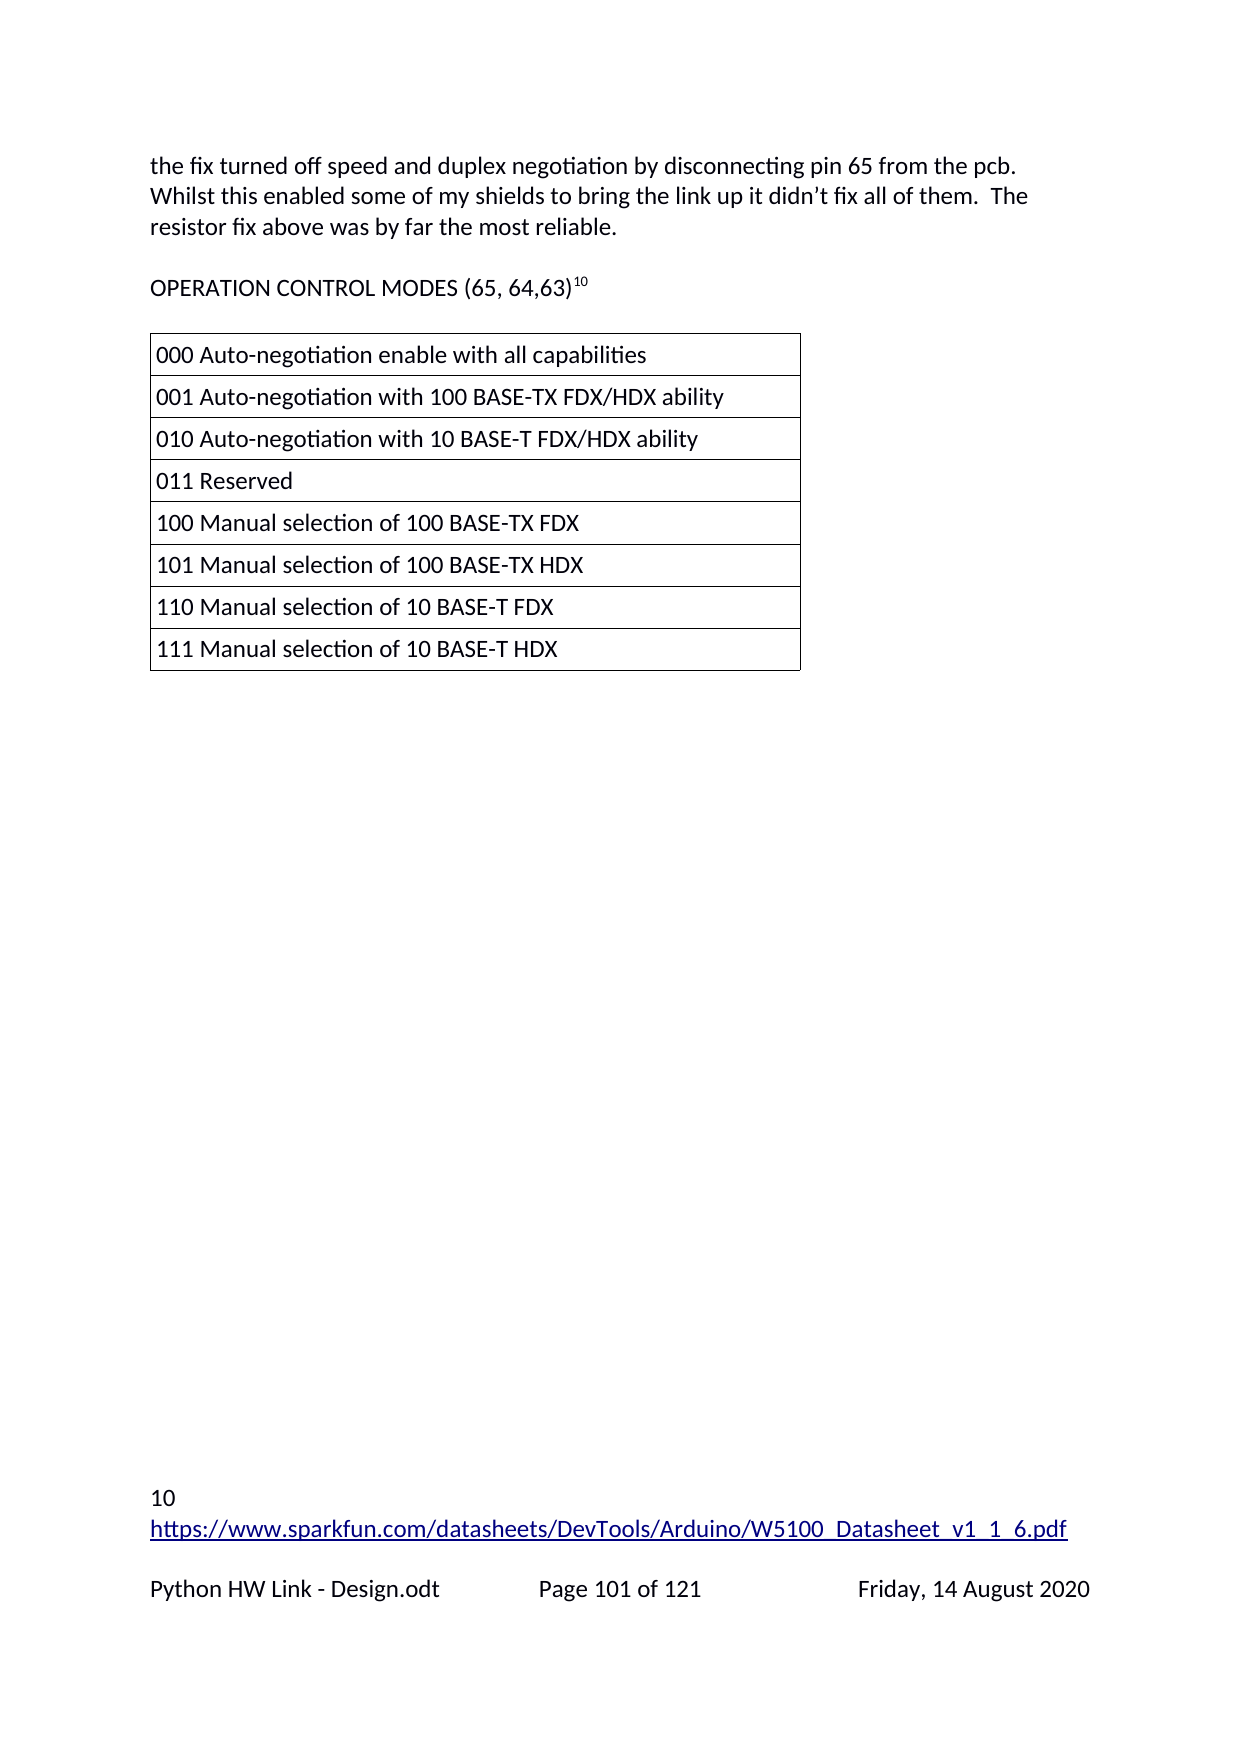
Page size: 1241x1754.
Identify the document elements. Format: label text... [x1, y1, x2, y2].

table_cell 101 Manual selection of 100 BASE-TX HDX [151, 545, 800, 586]
table_cell 100 Manual selection of 100 BASE-TX FDX [151, 502, 800, 543]
text the fix turned off speed and duplex negotiation by disconnecting pin 65 from the pcb. Whilst this enabled some of my shields to bring the link up it didn’t fix all of them. The resistor fix above was by far the most reliable. [150, 150, 1090, 242]
table_cell 001 Auto-negotiation with 100 BASE-TX FDX/HDX ability [151, 376, 800, 417]
table_header 000 Auto-negotiation enable with all capabilities [151, 334, 800, 375]
table_cell 010 Auto-negotiation with 10 BASE-T FDX/HDX ability [151, 418, 800, 459]
table_cell 111 Manual selection of 10 BASE-T HDX [151, 629, 800, 670]
text OPERATION CONTROL MODES (65, 64,63) [150, 272, 1090, 303]
text https://www.sparkfun.com/datasheets/DevTools/Arduino/W5100_Datasheet_v1_1_6.pdf [150, 1482, 1090, 1543]
table_cell 011 Reserved [151, 460, 800, 501]
table_cell 110 Manual selection of 10 BASE-T FDX [151, 587, 800, 628]
